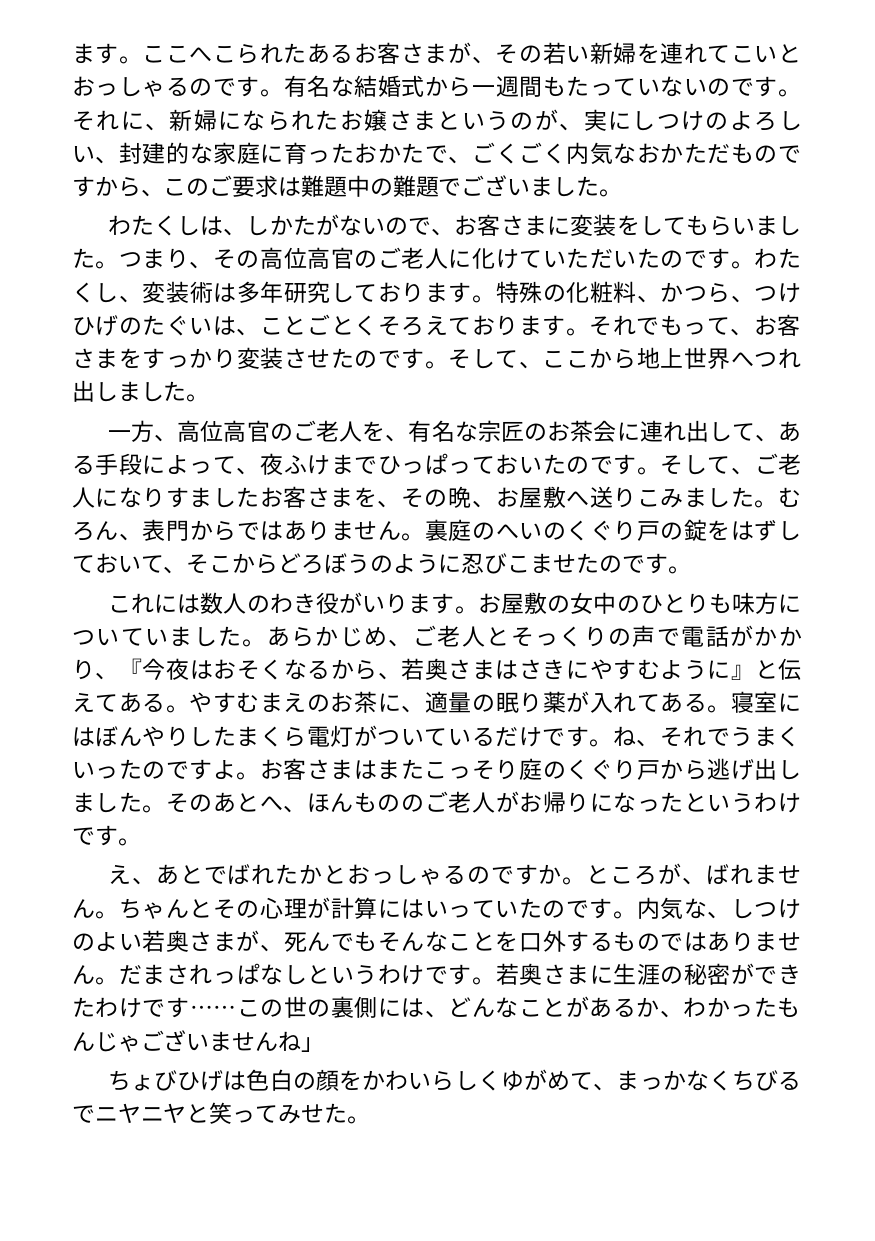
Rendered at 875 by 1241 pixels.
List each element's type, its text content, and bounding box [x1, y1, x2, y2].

text これには数人のわき役がいります。お屋敷の女中のひとりも味方についていました。あらかじめ、ご老人とそっくりの声で電話がかかり、『今夜はおそくなるから、若奥さまはさきにやすむように』と伝えてある。やすむまえのお茶に、適量の眠り薬が入れてある。寝室にはぼんやりしたまくら電灯がついているだけです。ね、それでうまくいったのですよ。お客さまはまたこっそり庭のくぐり戸から逃げ出しました。そのあとへ、ほんもののご老人がお帰りになったというわけです。 [72, 586, 802, 851]
text え、あとでばれたかとおっしゃるのですか。ところが、ばれません。ちゃんとその心理が計算にはいっていたのです。内気な、しつけのよい若奥さまが、死んでもそんなことを口外するものではありません。だまされっぱなしというわけです。若奥さまに生涯の秘密ができたわけです……この世の裏側には、どんなことがあるか、わかったもんじゃございませんね」 [72, 857, 802, 1057]
text ちょびひげは色白の顔をかわいらしくゆがめて、まっかなくちびるでニヤニヤと笑ってみせた。 [72, 1063, 802, 1129]
text わたくしは、しかたがないので、お客さまに変装をしてもらいました。つまり、その高位高官のご老人に化けていただいたのです。わたくし、変装術は多年研究しております。特殊の化粧料、かつら、つけひげのたぐいは、ことごとくそろえております。それでもって、お客さまをすっかり変装させたのです。そして、ここから地上世界へつれ出しました。 [72, 208, 802, 407]
text 一方、高位高官のご老人を、有名な宗匠のお茶会に連れ出して、ある手段によって、夜ふけまでひっぱっておいたのです。そして、ご老人になりすましたお客さまを、その晩、お屋敷へ送りこみました。むろん、表門からではありません。裏庭のへいのくぐり戸の錠をはずしておいて、そこからどろぼうのように忍びこませたのです。 [72, 413, 802, 579]
text ます。ここへこられたあるお客さまが、その若い新婦を連れてこいとおっしゃるのです。有名な結婚式から一週間もたっていないのです。それに、新婦になられたお嬢さまというのが、実にしつけのよろしい、封建的な家庭に育ったおかたで、ごくごく内気なおかただものですから、このご要求は難題中の難題でございました。 [72, 36, 802, 202]
